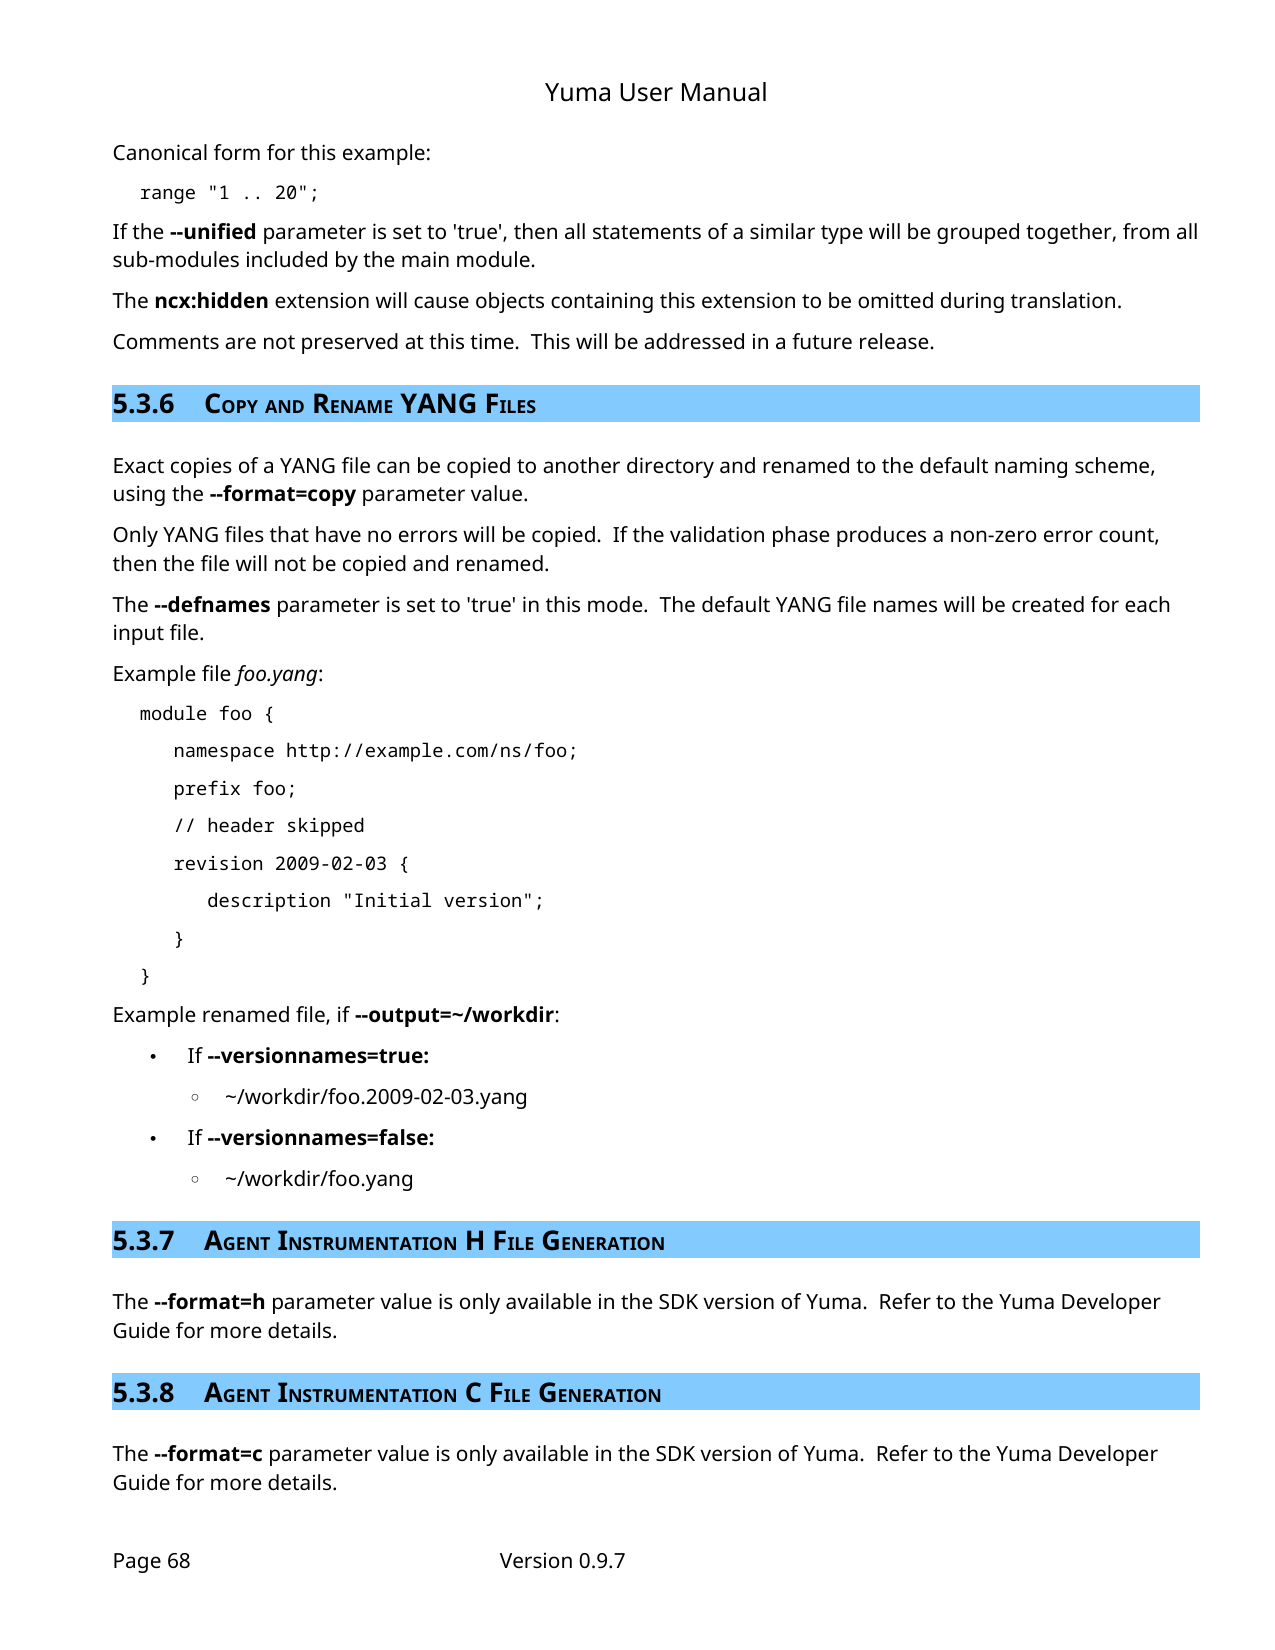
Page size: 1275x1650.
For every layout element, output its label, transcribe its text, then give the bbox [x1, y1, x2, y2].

text Canonical form for this example: [112, 138, 1200, 167]
text range "1 .. 20"; [139, 179, 1200, 205]
list ~/workdir/foo.yang [187, 1164, 1200, 1192]
list ~/workdir/foo.2009-02-03.yang [187, 1082, 1200, 1110]
subtitle Agent Instrumentation H File Generation [112, 1221, 1200, 1258]
list If --versionnames=true: [150, 1041, 1200, 1069]
text // header skipped [139, 812, 1200, 838]
text } [139, 962, 1200, 988]
text module foo { [139, 700, 1200, 726]
text Example file foo.yang: [112, 659, 1200, 687]
text Comments are not preserved at this time. This will be addressed in a future release. [112, 327, 1200, 356]
text } [139, 925, 1200, 951]
text If the --unified parameter is set to 'true', then all statements of a similar type will be grouped together, from all sub-modules included by the main module. [112, 217, 1200, 274]
text Example renamed file, if --output=~/workdir: [112, 1000, 1200, 1028]
text revision 2009-02-03 { [139, 850, 1200, 876]
text The ncx:hidden extension will cause objects containing this extension to be omitted during translation. [112, 286, 1200, 315]
text The --format=h parameter value is only available in the SDK version of Yuma. Refer to the Yuma Developer Guide for more details. [112, 1287, 1200, 1344]
text Exact copies of a YANG file can be copied to another directory and renamed to the default naming scheme, using the --format=copy parameter value. [112, 451, 1200, 508]
list If --versionnames=false: [150, 1123, 1200, 1151]
text The --format=c parameter value is only available in the SDK version of Yuma. Refer to the Yuma Developer Guide for more details. [112, 1439, 1200, 1496]
subtitle Copy and Rename YANG Files [112, 385, 1200, 422]
text prefix foo; [139, 775, 1200, 801]
text The --defnames parameter is set to 'true' in this mode. The default YANG file names will be created for each input file. [112, 590, 1200, 647]
text namespace http://example.com/ns/foo; [139, 737, 1200, 763]
subtitle Agent Instrumentation C File Generation [112, 1373, 1200, 1410]
text Only YANG files that have no errors will be copied. If the validation phase produces a non-zero error count, then the file will not be copied and renamed. [112, 520, 1200, 577]
text description "Initial version"; [139, 887, 1200, 913]
